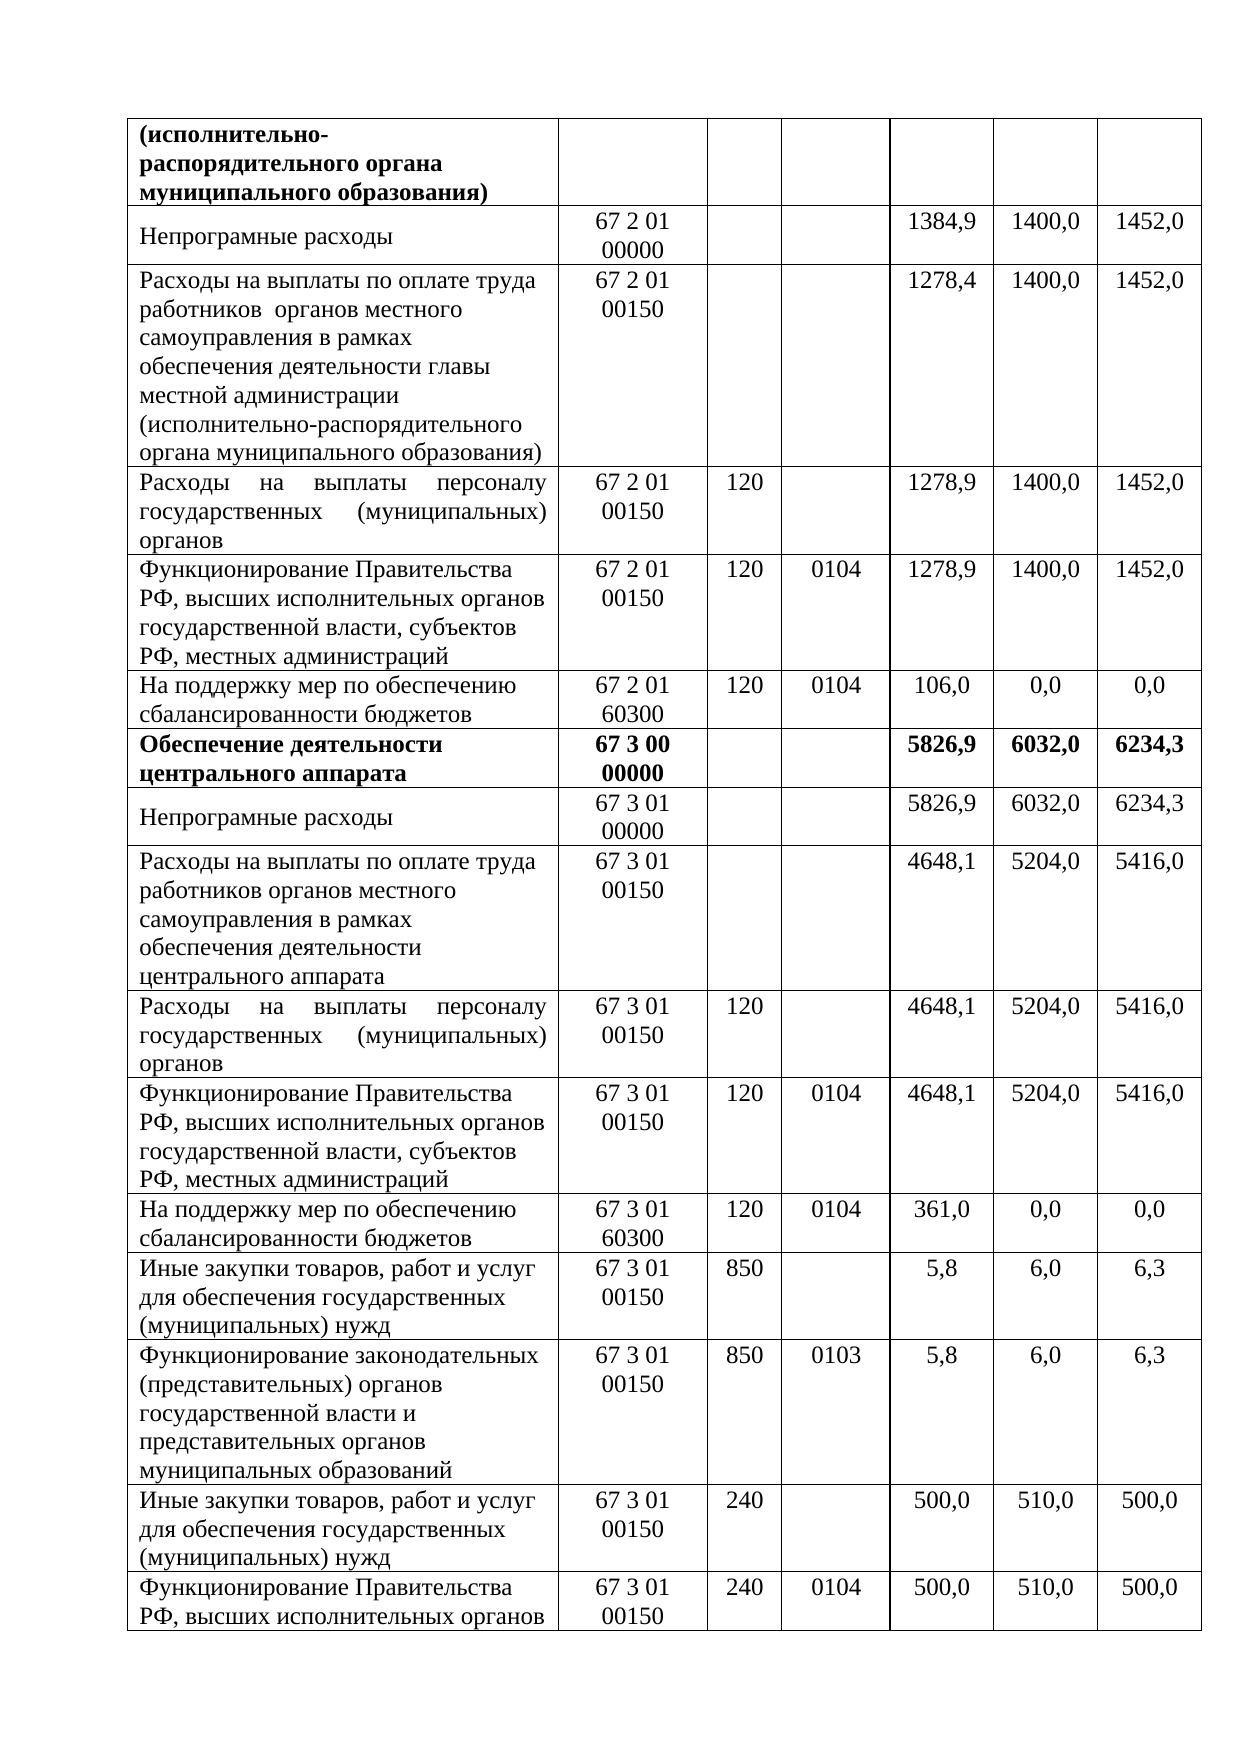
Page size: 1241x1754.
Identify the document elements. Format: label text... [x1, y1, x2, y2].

table_cell [994, 119, 1097, 205]
table_cell 500,0 [891, 1572, 993, 1630]
table_cell 67 3 01 00150 [559, 1253, 707, 1339]
table_cell 0104 [782, 555, 889, 669]
table_cell 120 [708, 671, 781, 728]
table_cell 5,8 [891, 1340, 993, 1484]
table_cell 500,0 [891, 1485, 993, 1571]
table_cell Иные закупки товаров, работ и услуг для обеспечения государственных (муниципальных) нужд [128, 1485, 558, 1571]
table_cell 1400,0 [994, 467, 1097, 553]
table_cell 106,0 [891, 671, 993, 728]
table_cell [891, 119, 993, 205]
table_cell 1452,0 [1098, 265, 1201, 466]
table_cell 240 [708, 1572, 781, 1630]
table_cell 5416,0 [1098, 991, 1201, 1077]
table_cell 67 3 01 60300 [559, 1194, 707, 1252]
table_cell [782, 265, 889, 466]
table_cell 0104 [782, 1194, 889, 1252]
table_cell 5,8 [891, 1253, 993, 1339]
table_cell 6,3 [1098, 1253, 1201, 1339]
table_cell [559, 119, 707, 205]
table_cell 510,0 [994, 1485, 1097, 1571]
table_cell 5416,0 [1098, 1078, 1201, 1193]
table_cell [782, 119, 889, 205]
table_cell [708, 729, 781, 787]
table_cell [708, 206, 781, 264]
table_cell 67 2 01 60300 [559, 671, 707, 728]
table_cell Функционирование Правительства РФ, высших исполнительных органов государственной власти, субъектов РФ, местных администраций [128, 1078, 558, 1193]
table_cell [782, 1253, 889, 1339]
table_cell 1400,0 [994, 265, 1097, 466]
table_cell Функционирование Правительства РФ, высших исполнительных органов [128, 1572, 558, 1630]
table_cell 67 2 01 00150 [559, 467, 707, 553]
table_cell 67 2 01 00150 [559, 265, 707, 466]
table_cell 0,0 [994, 1194, 1097, 1252]
table_cell 1400,0 [994, 206, 1097, 264]
table_cell 67 3 01 00150 [559, 1078, 707, 1193]
table_cell 120 [708, 467, 781, 553]
table_cell 120 [708, 1194, 781, 1252]
table_cell 67 2 01 00000 [559, 206, 707, 264]
table_cell 4648,1 [891, 991, 993, 1077]
table_cell 120 [708, 1078, 781, 1193]
table_cell Функционирование законодательных (представительных) органов государственной власти и представительных органов муниципальных образований [128, 1340, 558, 1484]
table_cell 500,0 [1098, 1485, 1201, 1571]
table_cell [782, 788, 889, 845]
table_cell 0,0 [1098, 671, 1201, 728]
table_cell Расходы на выплаты по оплате труда работников органов местного самоуправления в рамках обеспечения деятельности центрального аппарата [128, 846, 558, 990]
table_cell 67 3 01 00150 [559, 991, 707, 1077]
table_cell (исполнительно-распорядительного органа муниципального образования) [128, 119, 558, 205]
table_cell 500,0 [1098, 1572, 1201, 1630]
table_cell 0104 [782, 1572, 889, 1630]
table_cell [782, 467, 889, 553]
table_cell 6234,3 [1098, 729, 1201, 787]
table_cell 67 3 01 00000 [559, 788, 707, 845]
table_cell 1278,9 [891, 467, 993, 553]
table_cell 67 3 01 00150 [559, 846, 707, 990]
table_cell 6,0 [994, 1340, 1097, 1484]
table_cell 6032,0 [994, 788, 1097, 845]
table_cell 5204,0 [994, 846, 1097, 990]
table_cell Расходы на выплаты персоналу государственных (муниципальных) органов [128, 467, 558, 553]
table_cell 5204,0 [994, 1078, 1097, 1193]
table_cell 240 [708, 1485, 781, 1571]
table_cell 67 3 01 00150 [559, 1340, 707, 1484]
table_cell 5826,9 [891, 729, 993, 787]
table_cell Обеспечение деятельности центрального аппарата [128, 729, 558, 787]
table_cell Непрограмные расходы [128, 788, 558, 845]
table_cell Расходы на выплаты по оплате труда работников органов местного самоуправления в рамках обеспечения деятельности главы местной администрации (исполнительно-распорядительного органа муниципального образования) [128, 265, 558, 466]
table_cell 0,0 [994, 671, 1097, 728]
table_cell На поддержку мер по обеспечению сбалансированности бюджетов [128, 671, 558, 728]
table_cell [708, 788, 781, 845]
table_cell 1278,4 [891, 265, 993, 466]
table_cell [1098, 119, 1201, 205]
table_cell 6,0 [994, 1253, 1097, 1339]
table_cell 5416,0 [1098, 846, 1201, 990]
table_cell [782, 1485, 889, 1571]
table_cell [782, 729, 889, 787]
table_cell 361,0 [891, 1194, 993, 1252]
table_cell 4648,1 [891, 1078, 993, 1193]
table_cell 4648,1 [891, 846, 993, 990]
table_cell Непрограмные расходы [128, 206, 558, 264]
table_cell 1384,9 [891, 206, 993, 264]
table_cell 1452,0 [1098, 555, 1201, 669]
table_cell 850 [708, 1340, 781, 1484]
table_cell На поддержку мер по обеспечению сбалансированности бюджетов [128, 1194, 558, 1252]
table_cell Иные закупки товаров, работ и услуг для обеспечения государственных (муниципальных) нужд [128, 1253, 558, 1339]
table_cell 0104 [782, 671, 889, 728]
table_cell 510,0 [994, 1572, 1097, 1630]
table_cell [782, 846, 889, 990]
table_cell 67 2 01 00150 [559, 555, 707, 669]
table_cell [708, 119, 781, 205]
table_cell [708, 846, 781, 990]
table_cell 0103 [782, 1340, 889, 1484]
table_cell 850 [708, 1253, 781, 1339]
table_cell Функционирование Правительства РФ, высших исполнительных органов государственной власти, субъектов РФ, местных администраций [128, 555, 558, 669]
table_cell 120 [708, 555, 781, 669]
table_cell Расходы на выплаты персоналу государственных (муниципальных) органов [128, 991, 558, 1077]
table_cell 1278,9 [891, 555, 993, 669]
table_cell 6234,3 [1098, 788, 1201, 845]
table_cell 6032,0 [994, 729, 1097, 787]
table_cell 67 3 01 00150 [559, 1485, 707, 1571]
table_cell 67 3 00 00000 [559, 729, 707, 787]
table_cell 0104 [782, 1078, 889, 1193]
table_cell [782, 206, 889, 264]
table_cell 67 3 01 00150 [559, 1572, 707, 1630]
table_cell 5826,9 [891, 788, 993, 845]
table_cell 6,3 [1098, 1340, 1201, 1484]
table_cell [782, 991, 889, 1077]
table_cell 120 [708, 991, 781, 1077]
table_cell 1452,0 [1098, 467, 1201, 553]
table_cell 0,0 [1098, 1194, 1201, 1252]
table_cell 1452,0 [1098, 206, 1201, 264]
table_cell 5204,0 [994, 991, 1097, 1077]
table_cell [708, 265, 781, 466]
table_cell 1400,0 [994, 555, 1097, 669]
